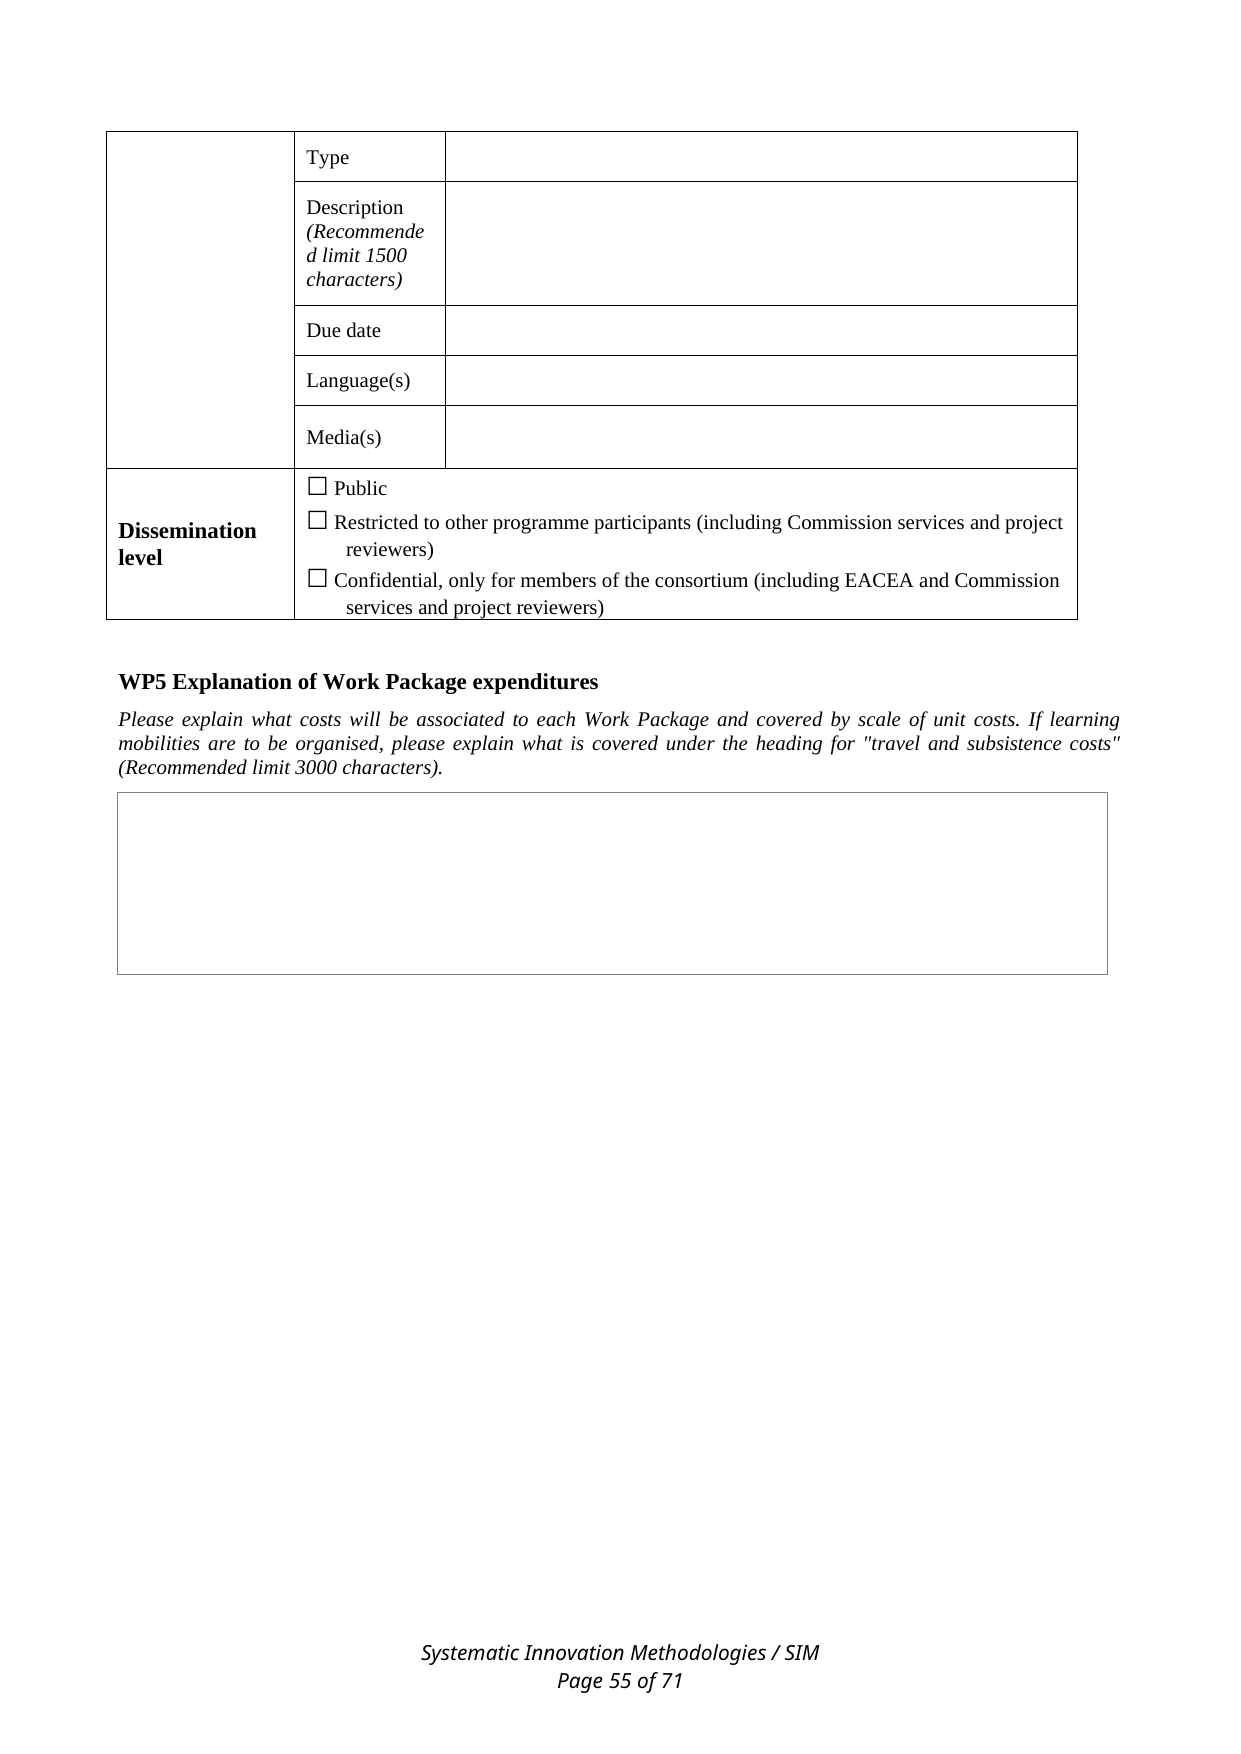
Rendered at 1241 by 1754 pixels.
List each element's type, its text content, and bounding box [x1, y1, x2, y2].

table_cell Language(s) [295, 356, 445, 405]
table_header [107, 132, 294, 467]
table_cell [446, 182, 1077, 304]
table_cell Media(s) [295, 406, 445, 467]
table_cell Description (Recommended limit 1500 characters) [295, 182, 445, 304]
table_cell Due date [295, 306, 445, 354]
table_cell ☐ Public ☐ Restricted to other programme participants (including Commission services and project reviewers) ☐ Confidential, only for members of the consortium (including EACEA and Commission services and project reviewers) [295, 469, 1077, 619]
table_cell [446, 132, 1077, 181]
table_cell Dissemination level [107, 469, 294, 619]
text Please explain what costs will be associated to each Work Package and covered by scale of unit costs. If learning mobilities are to be organised, please explain what is covered under the heading for "travel and subsistence costs" (Recommended limit 3000 characters). [118, 707, 1122, 779]
table_cell Type [295, 132, 445, 181]
table_header [118, 793, 1107, 973]
table_cell [446, 406, 1077, 467]
text WP5 Explanation of Work Package expenditures [118, 668, 1122, 694]
table_cell [446, 306, 1077, 354]
table_cell [446, 356, 1077, 405]
